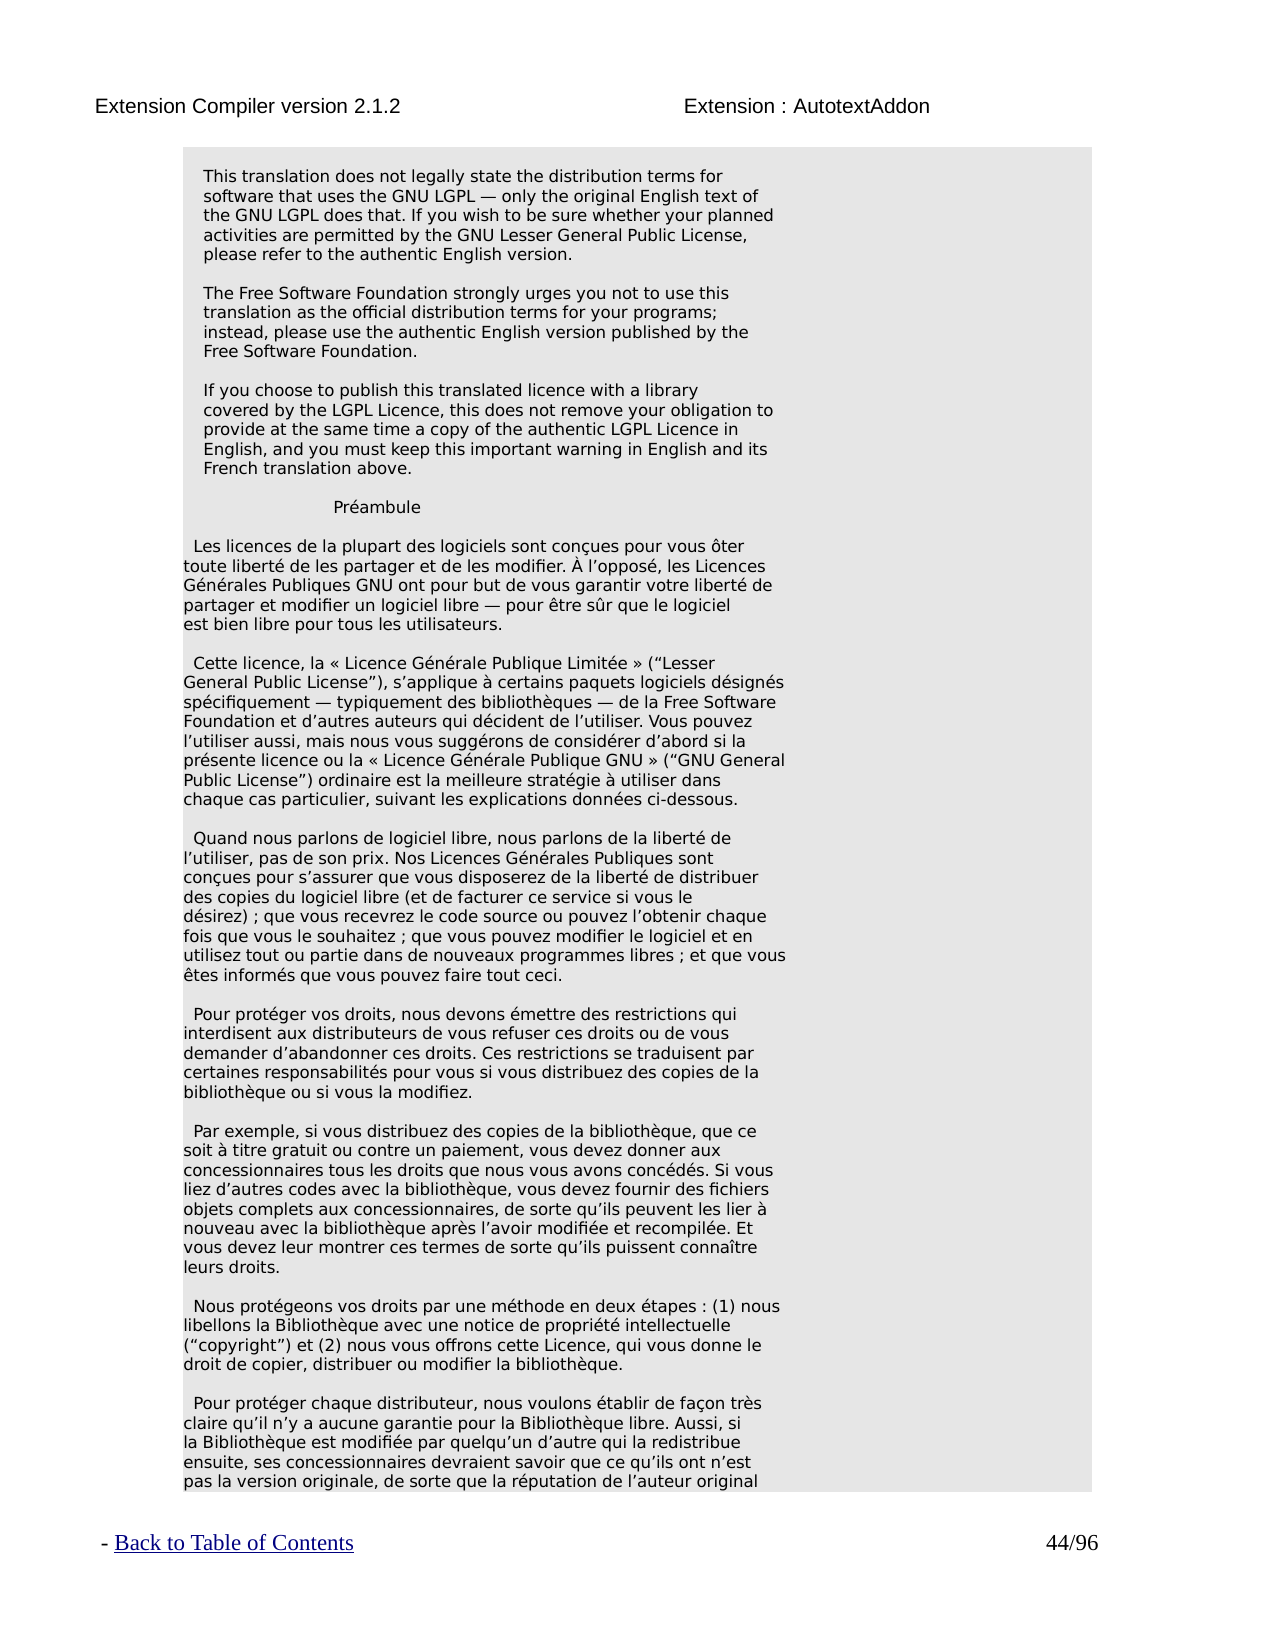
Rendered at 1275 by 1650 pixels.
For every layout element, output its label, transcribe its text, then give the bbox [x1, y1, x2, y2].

text General Public License”), s’applique à certains paquets logiciels désignés [183, 673, 1092, 693]
text l’utiliser aussi, mais nous vous suggérons de considérer d’abord si la [183, 732, 1092, 751]
text French translation above. [183, 459, 1092, 479]
text Cette licence, la « Licence Générale Publique Limitée » (“Lesser [183, 654, 1092, 673]
text présente licence ou la « Licence Générale Publique GNU » (“GNU General [183, 751, 1092, 771]
text If you choose to publish this translated licence with a library [183, 381, 1092, 401]
text nouveau avec la bibliothèque après l’avoir modifiée et recompilée. Et [183, 1219, 1092, 1238]
text Free Software Foundation. [183, 342, 1092, 362]
text utilisez tout ou partie dans de nouveaux programmes libres ; et que vous [183, 946, 1092, 966]
text Par exemple, si vous distribuez des copies de la bibliothèque, que ce [183, 1121, 1092, 1141]
text la Bibliothèque est modifiée par quelqu’un d’autre qui la redistribue [183, 1433, 1092, 1453]
text certaines responsabilités pour vous si vous distribuez des copies de la [183, 1063, 1092, 1082]
text est bien libre pour tous les utilisateurs. [183, 615, 1092, 634]
text Nous protégeons vos droits par une méthode en deux étapes : (1) nous [183, 1297, 1092, 1316]
text (“copyright”) et (2) nous vous offrons cette Licence, qui vous donne le [183, 1336, 1092, 1355]
text conçues pour s’assurer que vous disposerez de la liberté de distribuer [183, 868, 1092, 888]
text Préambule [183, 498, 1092, 518]
text spécifiquement — typiquement des bibliothèques — de la Free Software [183, 693, 1092, 712]
text interdisent aux distributeurs de vous refuser ces droits ou de vous [183, 1024, 1092, 1043]
text Quand nous parlons de logiciel libre, nous parlons de la liberté de [183, 829, 1092, 849]
text activities are permitted by the GNU Lesser General Public License, [183, 225, 1092, 245]
text claire qu’il n’y a aucune garantie pour la Bibliothèque libre. Aussi, si [183, 1414, 1092, 1433]
text l’utiliser, pas de son prix. Nos Licences Générales Publiques sont [183, 849, 1092, 868]
text the GNU LGPL does that. If you wish to be sure whether your planned [183, 206, 1092, 225]
text droit de copier, distribuer ou modifier la bibliothèque. [183, 1355, 1092, 1375]
text This translation does not legally state the distribution terms for [183, 167, 1092, 186]
text êtes informés que vous pouvez faire tout ceci. [183, 966, 1092, 985]
text partager et modifier un logiciel libre — pour être sûr que le logiciel [183, 596, 1092, 615]
text English, and you must keep this important warning in English and its [183, 440, 1092, 459]
text vous devez leur montrer ces termes de sorte qu’ils puissent connaître [183, 1238, 1092, 1258]
text Générales Publiques GNU ont pour but de vous garantir votre liberté de [183, 576, 1092, 596]
text toute liberté de les partager et de les modifier. À l’opposé, les Licences [183, 557, 1092, 576]
text Public License”) ordinaire est la meilleure stratégie à utiliser dans [183, 771, 1092, 790]
text fois que vous le souhaitez ; que vous pouvez modifier le logiciel et en [183, 927, 1092, 946]
text liez d’autres codes avec la bibliothèque, vous devez fournir des fichiers [183, 1180, 1092, 1199]
text Foundation et d’autres auteurs qui décident de l’utiliser. Vous pouvez [183, 712, 1092, 732]
text The Free Software Foundation strongly urges you not to use this [183, 284, 1092, 303]
text objets complets aux concessionnaires, de sorte qu’ils peuvent les lier à [183, 1199, 1092, 1219]
text des copies du logiciel libre (et de facturer ce service si vous le [183, 888, 1092, 907]
text pas la version originale, de sorte que la réputation de l’auteur original [183, 1472, 1092, 1492]
text demander d’abandonner ces droits. Ces restrictions se traduisent par [183, 1043, 1092, 1063]
text Pour protéger vos droits, nous devons émettre des restrictions qui [183, 1004, 1092, 1024]
text bibliothèque ou si vous la modifiez. [183, 1082, 1092, 1102]
text Les licences de la plupart des logiciels sont conçues pour vous ôter [183, 537, 1092, 557]
text instead, please use the authentic English version published by the [183, 323, 1092, 342]
text software that uses the GNU LGPL — only the original English text of [183, 186, 1092, 206]
text libellons la Bibliothèque avec une notice de propriété intellectuelle [183, 1316, 1092, 1336]
text please refer to the authentic English version. [183, 245, 1092, 264]
text provide at the same time a copy of the authentic LGPL Licence in [183, 420, 1092, 440]
text leurs droits. [183, 1258, 1092, 1277]
text translation as the official distribution terms for your programs; [183, 303, 1092, 323]
text concessionnaires tous les droits que nous vous avons concédés. Si vous [183, 1160, 1092, 1180]
text chaque cas particulier, suivant les explications données ci-dessous. [183, 790, 1092, 810]
text soit à titre gratuit ou contre un paiement, vous devez donner aux [183, 1141, 1092, 1160]
text Pour protéger chaque distributeur, nous voulons établir de façon très [183, 1394, 1092, 1414]
text covered by the LGPL Licence, this does not remove your obligation to [183, 401, 1092, 420]
text désirez) ; que vous recevrez le code source ou pouvez l’obtenir chaque [183, 907, 1092, 927]
text ensuite, ses concessionnaires devraient savoir que ce qu’ils ont n’est [183, 1453, 1092, 1472]
